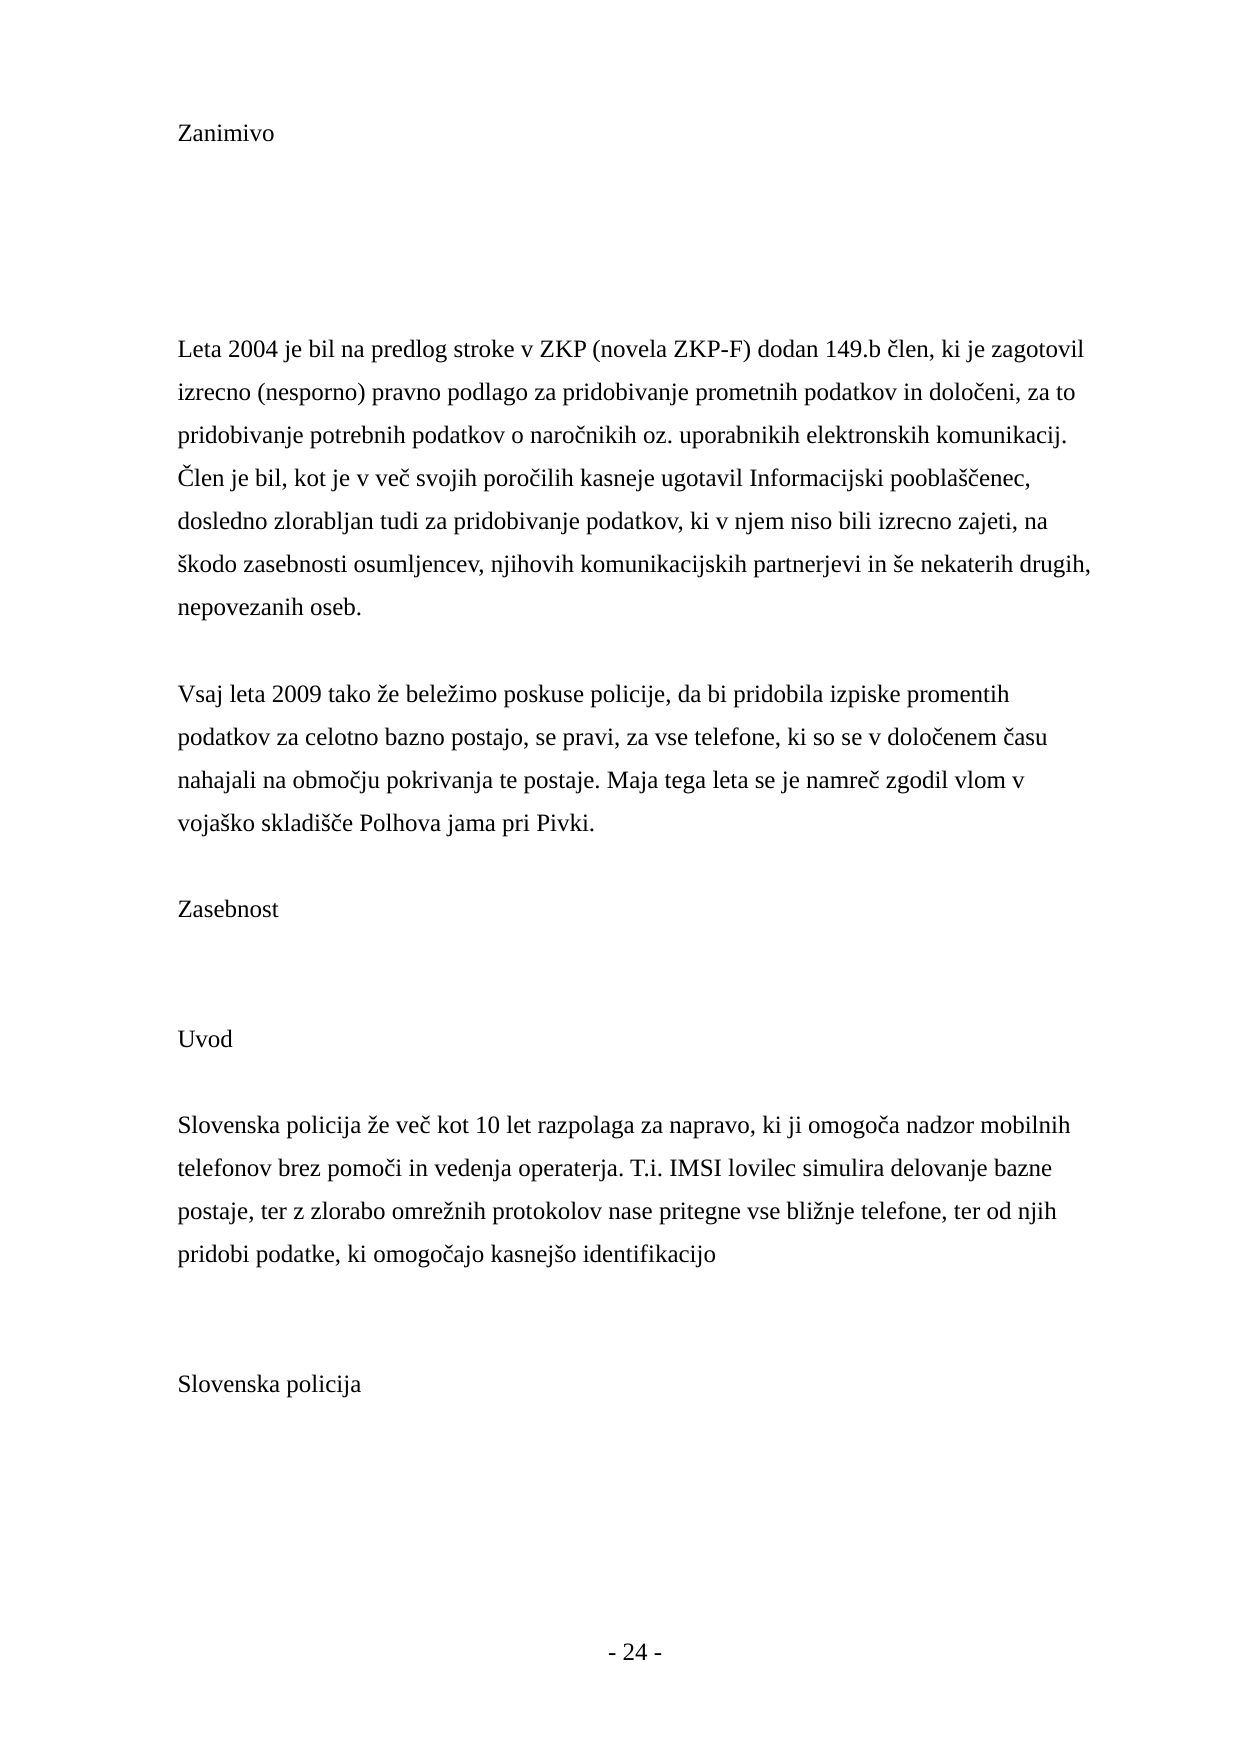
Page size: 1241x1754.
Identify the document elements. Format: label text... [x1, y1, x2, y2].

text Leta 2004 je bil na predlog stroke v ZKP (novela ZKP-F) dodan 149.b člen, ki je zagotovil izrecno (nesporno) pravno podlago za pridobivanje prometnih podatkov in določeni, za to pridobivanje potrebnih podatkov o naročnikih oz. uporabnikih elektronskih komunikacij. Člen je bil, kot je v več svojih poročilih kasneje ugotavil Informacijski pooblaščenec, dosledno zlorabljan tudi za pridobivanje podatkov, ki v njem niso bili izrecno zajeti, na škodo zasebnosti osumljencev, njihovih komunikacijskih partnerjevi in še nekaterih drugih, nepovezanih oseb. [177, 334, 1093, 621]
text Slovenska policija [177, 1369, 1093, 1397]
text Zasebnost [177, 894, 1093, 923]
text Slovenska policija že več kot 10 let razpolaga za napravo, ki ji omogoča nadzor mobilnih telefonov brez pomoči in vedenja operaterja. T.i. IMSI lovilec simulira delovanje bazne postaje, ter z zlorabo omrežnih protokolov nase pritegne vse bližnje telefone, ter od njih pridobi podatke, ki omogočajo kasnejšo identifikacijo [177, 1110, 1093, 1268]
text Uvod [177, 1024, 1093, 1052]
text Vsaj leta 2009 tako že beležimo poskuse policije, da bi pridobila izpiske promentih podatkov za celotno bazno postajo, se pravi, za vse telefone, ki so se v določenem času nahajali na območju pokrivanja te postaje. Maja tega leta se je namreč zgodil vlom v vojaško skladišče Polhova jama pri Pivki. [177, 679, 1093, 837]
text Zanimivo [177, 118, 1093, 147]
